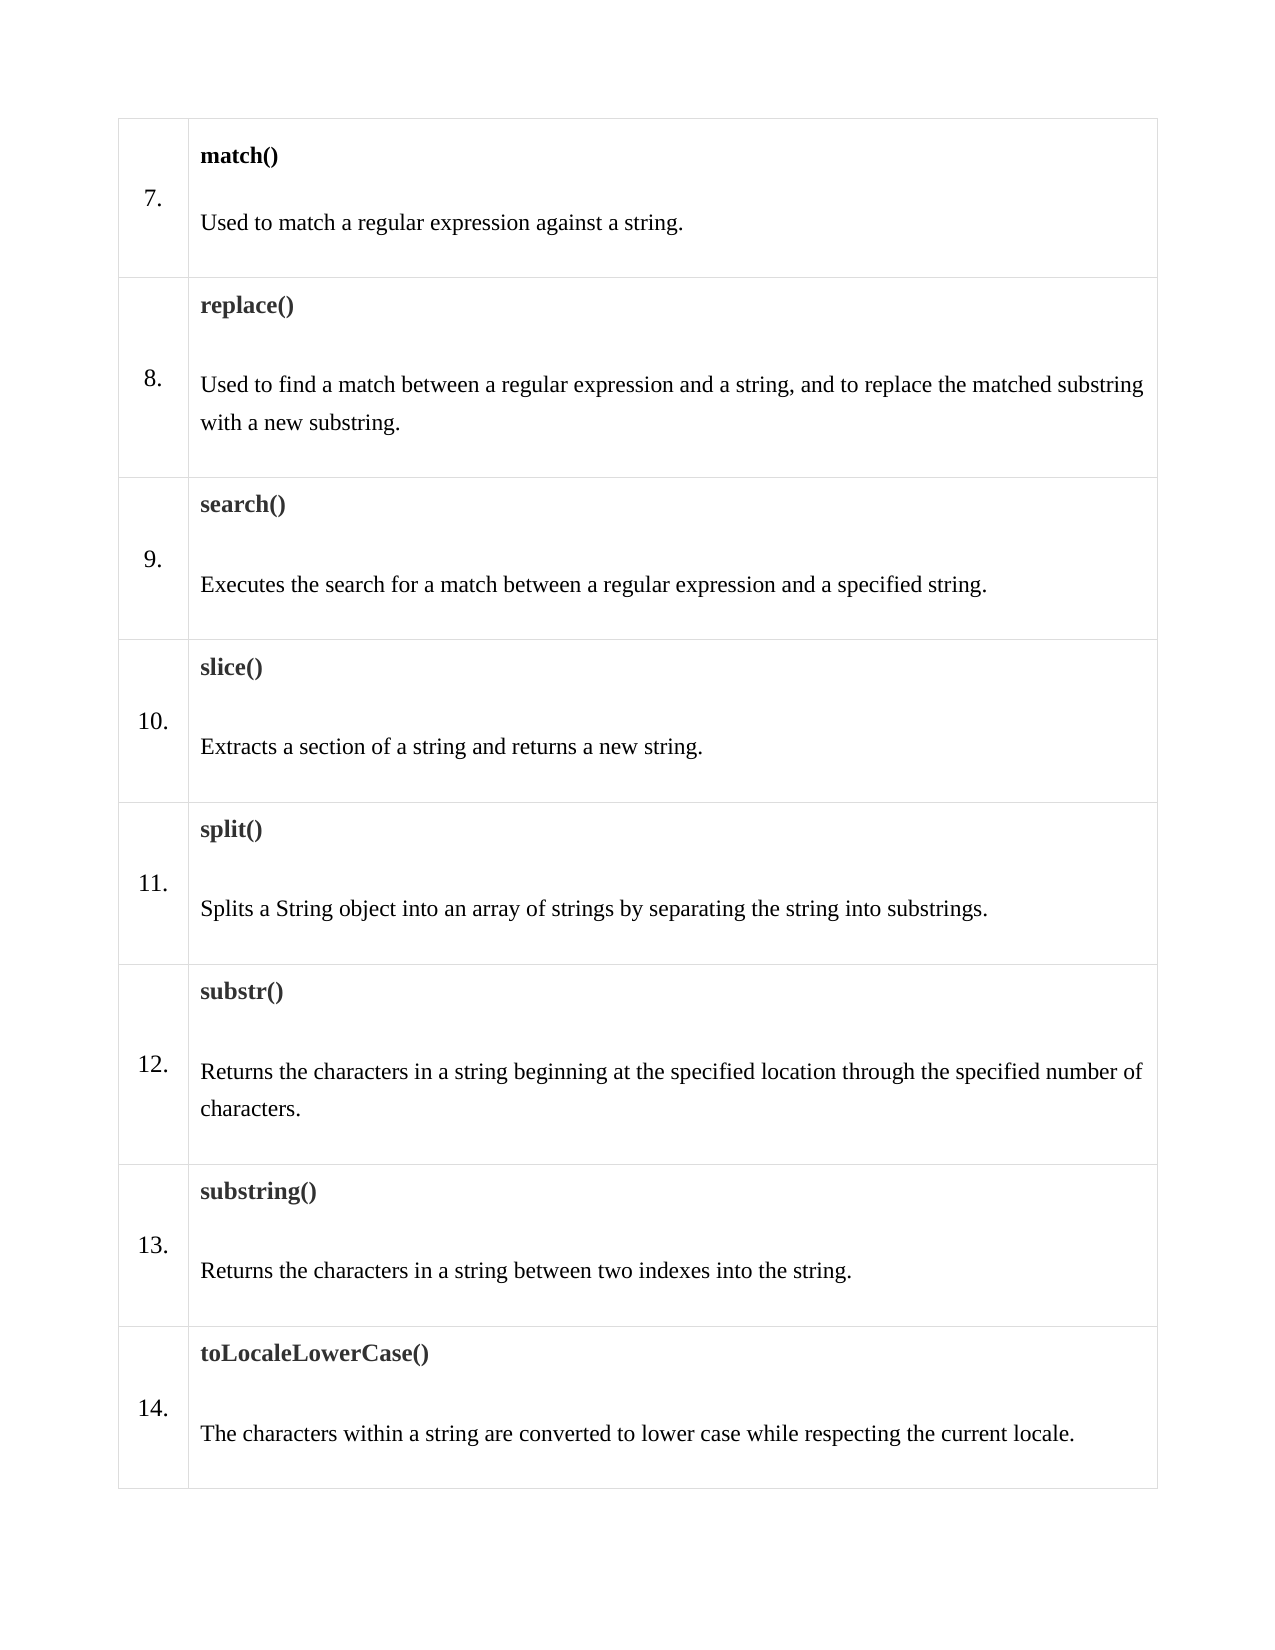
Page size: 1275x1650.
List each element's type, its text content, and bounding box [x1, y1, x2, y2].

table_cell substr() Returns the characters in a string beginning at the specified location through the specified number of characters. [189, 965, 1157, 1164]
table_cell split() Splits a String object into an array of strings by separating the string into substrings. [189, 803, 1157, 964]
table_cell search() Executes the search for a match between a regular expression and a specified string. [189, 478, 1157, 639]
table_cell toLocaleLowerCase() The characters within a string are converted to lower case while respecting the current locale. [189, 1327, 1157, 1488]
table_cell match() Used to match a regular expression against a string. [189, 119, 1157, 277]
table_cell 12. [119, 965, 188, 1164]
table_cell 11. [119, 803, 188, 964]
table_cell 14. [119, 1327, 188, 1488]
table_cell 9. [119, 478, 188, 639]
table_cell replace() Used to find a match between a regular expression and a string, and to replace the matched substring with a new substring. [189, 278, 1157, 477]
table_cell 13. [119, 1165, 188, 1326]
table_cell 10. [119, 640, 188, 802]
table_cell substring() Returns the characters in a string between two indexes into the string. [189, 1165, 1157, 1326]
table_cell 7. [119, 119, 188, 277]
table_cell slice() Extracts a section of a string and returns a new string. [189, 640, 1157, 802]
table_cell 8. [119, 278, 188, 477]
